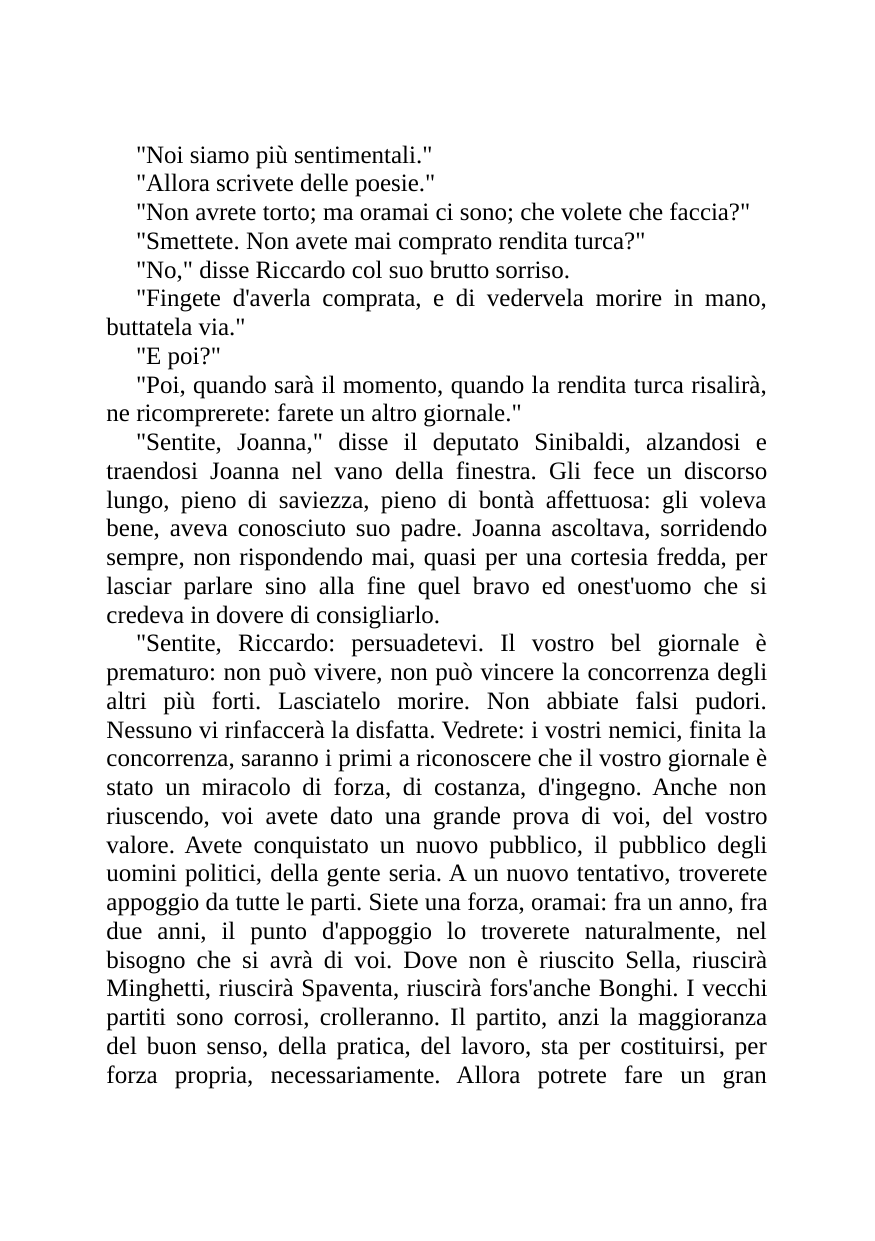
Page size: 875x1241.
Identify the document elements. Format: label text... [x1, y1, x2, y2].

text "No," disse Riccardo col suo brutto sorriso. [106, 255, 768, 283]
text "E poi?" [106, 341, 768, 370]
text "Sentite, Joanna," disse il deputato Sinibaldi, alzandosi e traendosi Joanna nel vano della finestra. Gli fece un discorso lungo, pieno di saviezza, pieno di bontà affettuosa: gli voleva bene, aveva conosciuto suo padre. Joanna ascoltava, sorridendo sempre, non rispondendo mai, quasi per una cortesia fredda, per lasciar parlare sino alla fine quel bravo ed onest'uomo che si credeva in dovere di consigliarlo. [106, 427, 768, 628]
text "Non avrete torto; ma oramai ci sono; che volete che faccia?" [106, 197, 768, 226]
text "Fingete d'averla comprata, e di vedervela morire in mano, buttatela via." [106, 283, 768, 341]
text "Noi siamo più sentimentali." [106, 140, 768, 168]
text "Poi, quando sarà il momento, quando la rendita turca risalirà, ne ricomprerete: farete un altro giornale." [106, 370, 768, 427]
text "Sentite, Riccardo: persuadetevi. Il vostro bel giornale è prematuro: non può vivere, non può vincere la concorrenza degli altri più forti. Lasciatelo morire. Non abbiate falsi pudori. Nessuno vi rinfaccerà la disfatta. Vedrete: i vostri nemici, finita la concorrenza, saranno i primi a riconoscere che il vostro giornale è stato un miracolo di forza, di costanza, d'ingegno. Anche non riuscendo, voi avete dato una grande prova di voi, del vostro valore. Avete conquistato un nuovo pubblico, il pubblico degli uomini politici, della gente seria. A un nuovo tentativo, troverete appoggio da tutte le parti. Siete una forza, oramai: fra un anno, fra due anni, il punto d'appoggio lo troverete naturalmente, nel bisogno che si avrà di voi. Dove non è riuscito Sella, riuscirà Minghetti, riuscirà Spaventa, riuscirà fors'anche Bonghi. I vecchi partiti sono corrosi, crolleranno. Il partito, anzi la maggioranza del buon senso, della pratica, del lavoro, sta per costituirsi, per forza propria, necessariamente. Allora potrete fare un gran [106, 628, 768, 1088]
text "Allora scrivete delle poesie." [106, 168, 768, 197]
text "Smettete. Non avete mai comprato rendita turca?" [106, 226, 768, 255]
